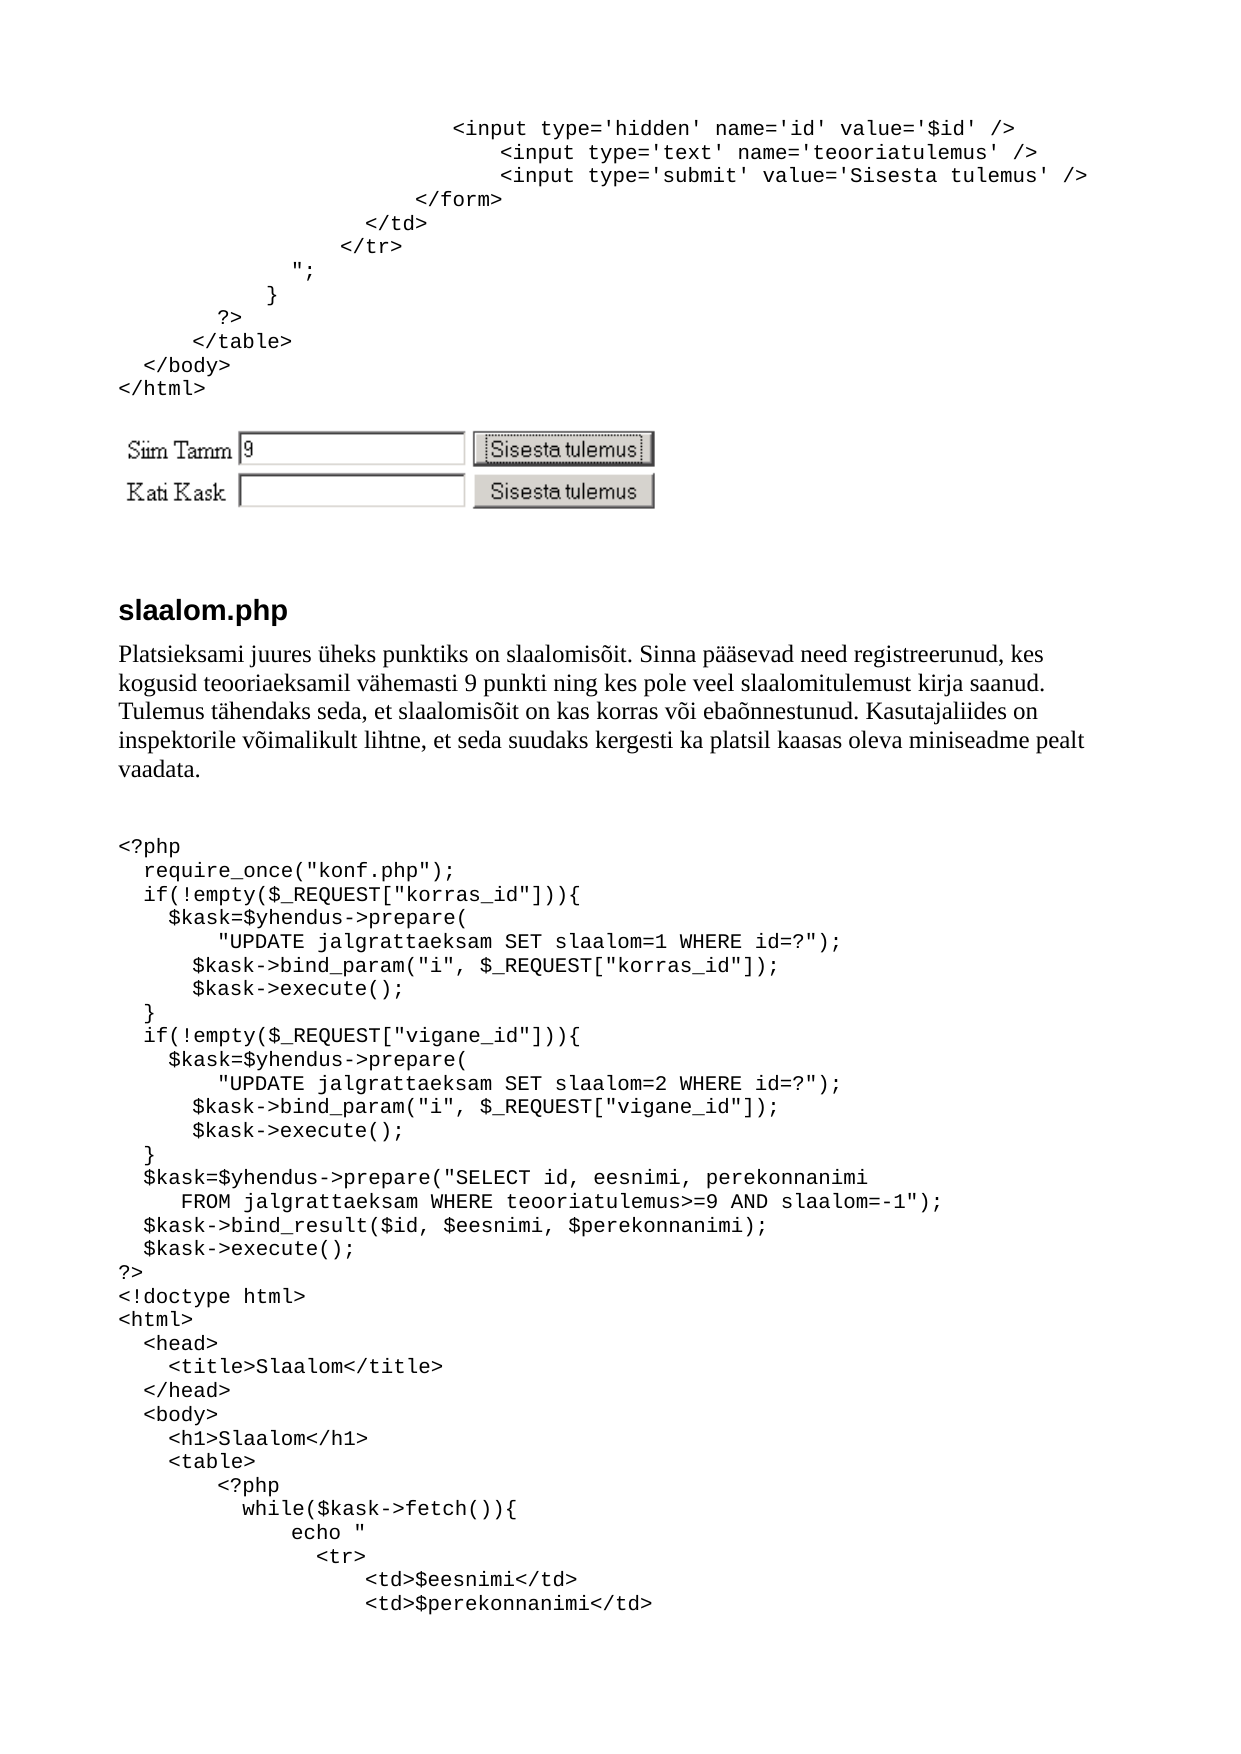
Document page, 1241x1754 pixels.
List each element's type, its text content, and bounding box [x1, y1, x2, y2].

text ?> [118, 307, 1122, 331]
text </form> [118, 189, 1122, 213]
text <td>$perekonnanimi</td> [118, 1593, 1122, 1617]
text require_once("konf.php"); [118, 860, 1122, 884]
text <body> [118, 1404, 1122, 1427]
text if(!empty($_REQUEST["korras_id"])){ [118, 884, 1122, 907]
text </table> [118, 331, 1122, 354]
text Platsieksami juures üheks punktiks on slaalomisõit. Sinna pääsevad need registreerunud, kes kogusid teooriaeksamil vähemasti 9 punkti ning kes pole veel slaalomitulemust kirja saanud. Tulemus tähendaks seda, et slaalomisõit on kas korras või ebaõnnestunud. Kasutajaliides on inspektorile võimalikult lihtne, et seda suudaks kergesti ka platsil kaasas oleva miniseadme pealt vaadata. [118, 639, 1122, 783]
text </td> [118, 213, 1122, 236]
text </tr> [118, 236, 1122, 260]
text } [118, 1002, 1122, 1026]
text <input type='hidden' name='id' value='$id' /> [118, 118, 1122, 142]
text FROM jalgrattaeksam WHERE teooriatulemus>=9 AND slaalom=-1"); [118, 1191, 1122, 1215]
text $kask->bind_result($id, $eesnimi, $perekonnanimi); [118, 1215, 1122, 1238]
text </head> [118, 1380, 1122, 1404]
text <?php [118, 836, 1122, 860]
text $kask=$yhendus->prepare("SELECT id, eesnimi, perekonnanimi [118, 1167, 1122, 1191]
text <title>Slaalom</title> [118, 1357, 1122, 1380]
text $kask->execute(); [118, 978, 1122, 1002]
text <html> [118, 1309, 1122, 1333]
text <input type='submit' value='Sisesta tulemus' /> [118, 165, 1122, 189]
text </html> [118, 378, 1122, 402]
text while($kask->fetch()){ [118, 1498, 1122, 1522]
text } [118, 284, 1122, 307]
text } [118, 1144, 1122, 1167]
text <head> [118, 1333, 1122, 1357]
text if(!empty($_REQUEST["vigane_id"])){ [118, 1026, 1122, 1049]
text <tr> [118, 1546, 1122, 1569]
text echo " [118, 1522, 1122, 1546]
text $kask->execute(); [118, 1238, 1122, 1262]
subtitle slaalom.php [118, 593, 1122, 626]
text ?> [118, 1262, 1122, 1286]
text $kask->execute(); [118, 1120, 1122, 1144]
text <h1>Slaalom</h1> [118, 1427, 1122, 1451]
text <input type='text' name='teooriatulemus' /> [118, 142, 1122, 165]
text "UPDATE jalgrattaeksam SET slaalom=1 WHERE id=?"); [118, 931, 1122, 954]
text $kask->bind_param("i", $_REQUEST["korras_id"]); [118, 954, 1122, 978]
text </body> [118, 354, 1122, 378]
text <!doctype html> [118, 1286, 1122, 1309]
text $kask=$yhendus->prepare( [118, 907, 1122, 931]
text "; [118, 260, 1122, 284]
text <table> [118, 1451, 1122, 1475]
text <td>$eesnimi</td> [118, 1569, 1122, 1593]
text $kask->bind_param("i", $_REQUEST["vigane_id"]); [118, 1096, 1122, 1120]
text <?php [118, 1475, 1122, 1498]
text $kask=$yhendus->prepare( [118, 1049, 1122, 1073]
text "UPDATE jalgrattaeksam SET slaalom=2 WHERE id=?"); [118, 1073, 1122, 1096]
